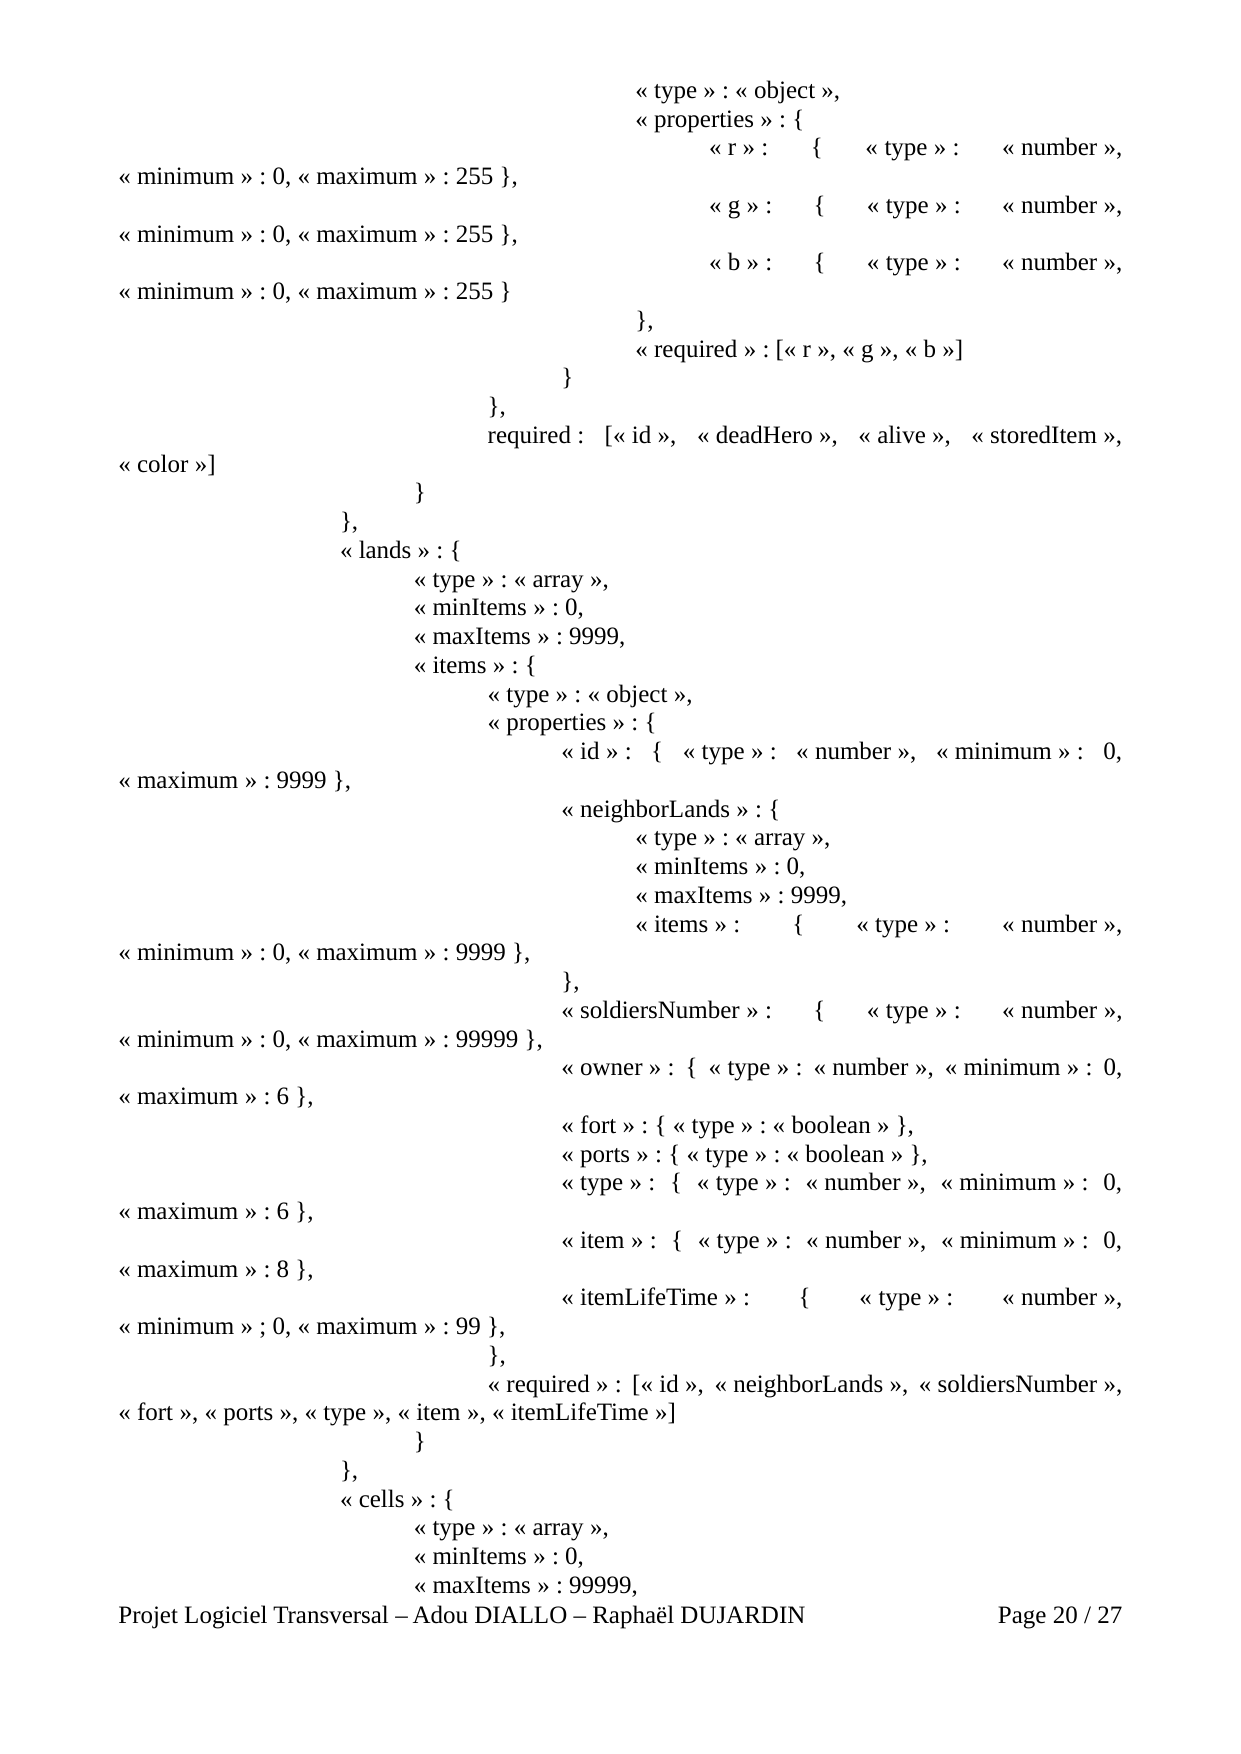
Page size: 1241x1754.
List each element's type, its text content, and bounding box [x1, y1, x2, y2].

text « type » : « array », [118, 822, 1122, 851]
text } [118, 362, 1122, 391]
text }, [118, 1340, 1122, 1369]
text « neighborLands » : { [118, 794, 1122, 822]
text }, [118, 506, 1122, 535]
text « b » : { « type » : « number », « minimum » : 0, « maximum » : 255 } [118, 247, 1122, 305]
text « required » : [« id », « neighborLands », « soldiersNumber », « fort », « ports », « type », « item », « itemLifeTime »] [118, 1369, 1122, 1426]
text « type » : « array », [118, 564, 1122, 592]
text required : [« id », « deadHero », « alive », « storedItem », « color »] [118, 420, 1122, 477]
text « type » : « array », [118, 1512, 1122, 1541]
text « itemLifeTime » : { « type » : « number », « minimum » ; 0, « maximum » : 99 }, [118, 1282, 1122, 1340]
text « cells » : { [118, 1484, 1122, 1512]
text « g » : { « type » : « number », « minimum » : 0, « maximum » : 255 }, [118, 190, 1122, 247]
text « properties » : { [118, 707, 1122, 736]
text « maxItems » : 9999, [118, 621, 1122, 650]
text « minItems » : 0, [118, 851, 1122, 880]
text « id » : { « type » : « number », « minimum » : 0, « maximum » : 9999 }, [118, 736, 1122, 794]
text « r » : { « type » : « number », « minimum » : 0, « maximum » : 255 }, [118, 132, 1122, 190]
text }, [118, 391, 1122, 420]
text }, [118, 966, 1122, 995]
text « type » : « object », [118, 679, 1122, 707]
text « soldiersNumber » : { « type » : « number », « minimum » : 0, « maximum » : 99999 }, [118, 995, 1122, 1052]
text « lands » : { [118, 535, 1122, 564]
text « ports » : { « type » : « boolean » }, [118, 1139, 1122, 1167]
text « items » : { [118, 650, 1122, 679]
text « properties » : { [118, 104, 1122, 132]
text « minItems » : 0, [118, 1541, 1122, 1570]
text } [118, 1426, 1122, 1455]
text « maxItems » : 99999, [118, 1570, 1122, 1599]
text }, [118, 1455, 1122, 1484]
text « type » : « object », [118, 75, 1122, 104]
text }, [118, 305, 1122, 334]
text « fort » : { « type » : « boolean » }, [118, 1110, 1122, 1139]
text « minItems » : 0, [118, 592, 1122, 621]
text « items » : { « type » : « number », « minimum » : 0, « maximum » : 9999 }, [118, 909, 1122, 966]
text « required » : [« r », « g », « b »] [118, 334, 1122, 362]
text « owner » : { « type » : « number », « minimum » : 0, « maximum » : 6 }, [118, 1052, 1122, 1110]
text } [118, 477, 1122, 506]
text « maxItems » : 9999, [118, 880, 1122, 909]
text « item » : { « type » : « number », « minimum » : 0, « maximum » : 8 }, [118, 1225, 1122, 1282]
text « type » : { « type » : « number », « minimum » : 0, « maximum » : 6 }, [118, 1167, 1122, 1225]
